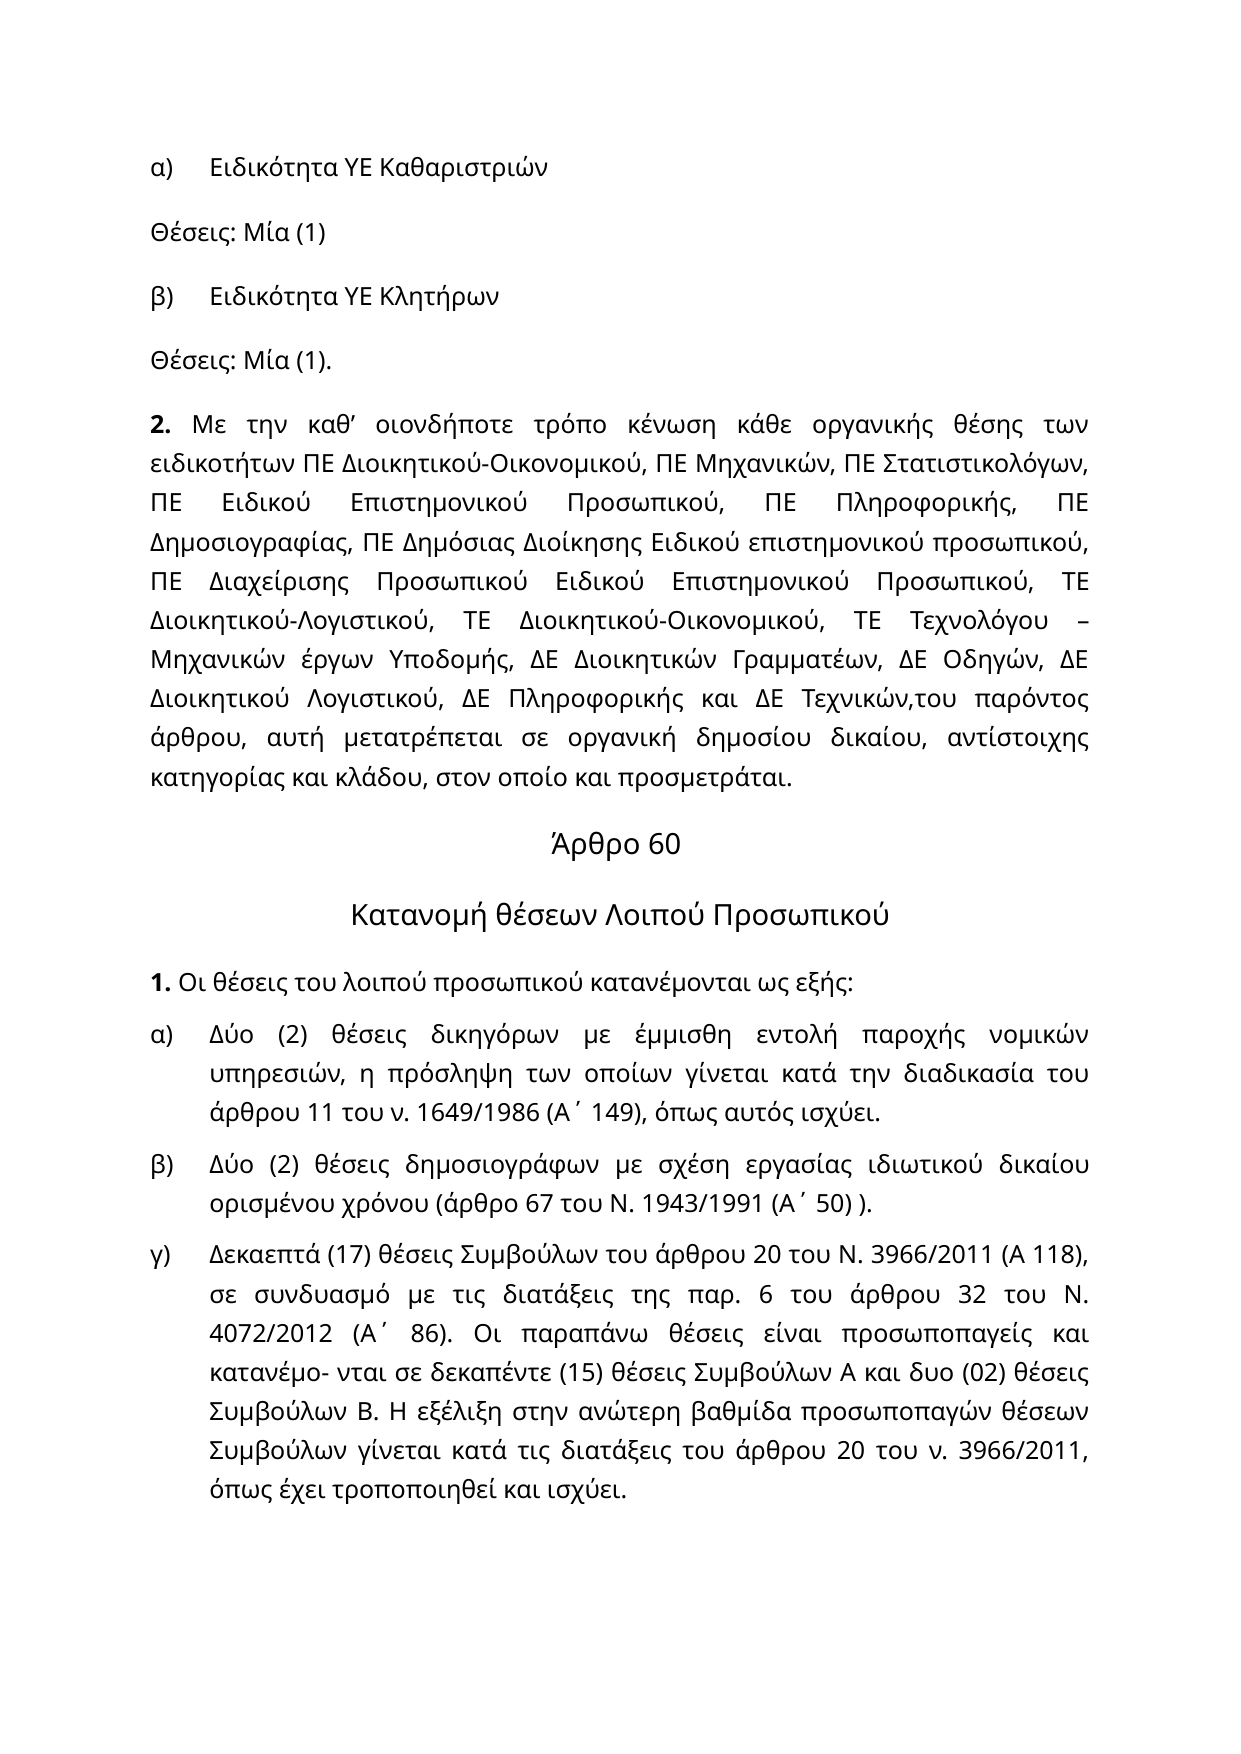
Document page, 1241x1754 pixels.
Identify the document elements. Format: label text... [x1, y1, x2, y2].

list β) Δύο (2) θέσεις δημοσιογράφων με σχέση εργασίας ιδιωτικού δικαίου ορισμένου χρόνου (άρθρο 67 του Ν. 1943/1991 (Α΄ 50) ). [150, 1146, 1090, 1219]
subtitle Κατανομή θέσεων Λοιπού Προσωπικού [150, 894, 1090, 934]
text 1. Οι θέσεις του λοιπού προσωπικού κατανέμονται ως εξής: [150, 964, 1090, 999]
text Θέσεις: Μία (1) [150, 214, 1090, 248]
list β) Ειδικότητα ΥΕ Κλητήρων [150, 278, 1090, 312]
list α) Ειδικότητα ΥΕ Καθαριστριών [150, 150, 1090, 184]
subtitle Άρθρο 60 [150, 823, 1090, 863]
text 2. Με την καθ’ οιονδήποτε τρόπο κένωση κάθε οργανικής θέσης των ειδικοτήτων ΠΕ Διοικητικού-Οικονομικού, ΠΕ Μηχανικών, ΠΕ Στατιστικολόγων, ΠΕ Ειδικού Επιστημονικού Προσωπικού, ΠΕ Πληροφορικής, ΠΕ Δημοσιογραφίας, ΠΕ Δημόσιας Διοίκησης Ειδικού επιστημονικού προσωπικού, ΠΕ Διαχείρισης Προσωπικού Ειδικού Eπιστημονικού Προσωπικού, ΤΕ Διοικητικού-Λογιστικού, ΤΕ Διοικητικού-Οικονομικού, ΤΕ Τεχνολόγου –Μηχανικών έργων Υποδομής, ΔΕ Διοικητικών Γραμματέων, ΔΕ Οδηγών, ΔΕ Διοικητικού Λογιστικού, ΔΕ Πληροφορικής και ΔΕ Τεχνικών,του παρόντος άρθρου, αυτή μετατρέπεται σε οργανική δημοσίου δικαίου, αντίστοιχης κατηγορίας και κλάδου, στον οποίο και προσμετράται. [150, 407, 1090, 793]
list α) Δύο (2) θέσεις δικηγόρων με έμμισθη εντολή παροχής νομικών υπηρεσιών, η πρόσληψη των οποίων γίνεται κατά την διαδικασία του άρθρου 11 του ν. 1649/1986 (Α΄ 149), όπως αυτός ισχύει. [150, 1016, 1090, 1129]
text Θέσεις: Μία (1). [150, 342, 1090, 377]
list γ) Δεκαεπτά (17) θέσεις Συμβούλων του άρθρου 20 του Ν. 3966/2011 (Α 118), σε συνδυασμό με τις διατάξεις της παρ. 6 του άρθρου 32 του Ν. 4072/2012 (Α΄ 86). Οι παραπάνω θέσεις είναι προσωποπαγείς και κατανέμο- νται σε δεκαπέντε (15) θέσεις Συμβούλων Α και δυο (02) θέσεις Συμβούλων Β. Η εξέλιξη στην ανώτερη βαθμίδα προσωποπαγών θέσεων Συμβούλων γίνεται κατά τις διατάξεις του άρθρου 20 του ν. 3966/2011, όπως έχει τροποποιηθεί και ισχύει. [150, 1237, 1090, 1506]
